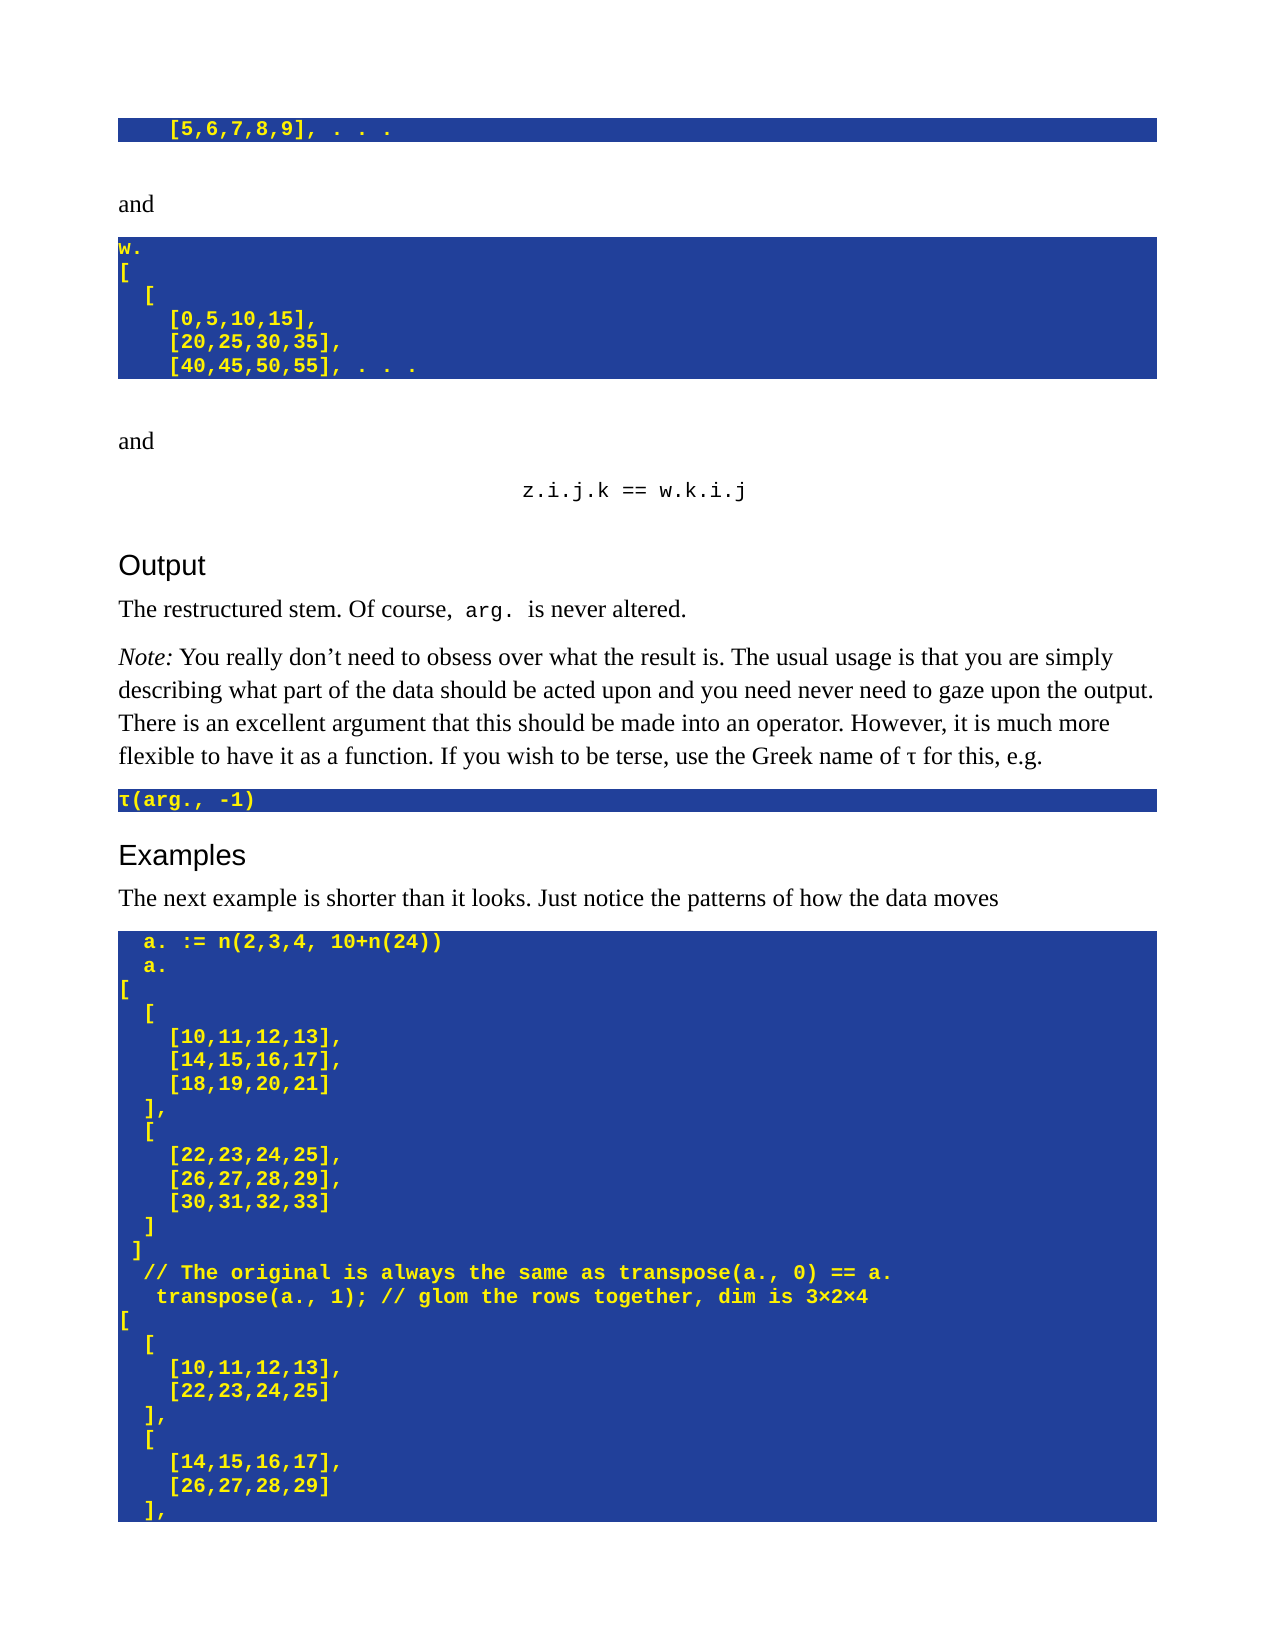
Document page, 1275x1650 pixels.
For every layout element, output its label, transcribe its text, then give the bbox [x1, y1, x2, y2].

text [30,31,32,33] [118, 1191, 1157, 1215]
text a. [118, 955, 1157, 978]
text [14,15,16,17], [118, 1451, 1157, 1475]
text w. [118, 237, 1157, 261]
text [18,19,20,21] [118, 1073, 1157, 1097]
text ], [118, 1097, 1157, 1120]
text transpose(a., 1); // glom the rows together, dim is 3×2×4 [118, 1286, 1157, 1309]
text [14,15,16,17], [118, 1049, 1157, 1073]
text [ [118, 1002, 1157, 1026]
text [40,45,50,55], . . . [118, 355, 1157, 379]
text ], [118, 1499, 1157, 1522]
text The restructured stem. Of course, arg. is never altered. [118, 594, 1157, 623]
text [ [118, 284, 1157, 308]
text [ [118, 1333, 1157, 1357]
text and [118, 189, 1157, 218]
text [26,27,28,29] [118, 1475, 1157, 1499]
text ] [118, 1215, 1157, 1238]
text [22,23,24,25] [118, 1380, 1157, 1404]
text ], [118, 1404, 1157, 1428]
text a. := n(2,3,4, 10+n(24)) [118, 931, 1157, 955]
text [26,27,28,29], [118, 1168, 1157, 1191]
subtitle Examples [118, 837, 1157, 871]
text ] [118, 1238, 1157, 1262]
text [0,5,10,15], [118, 308, 1157, 332]
text [10,11,12,13], [118, 1026, 1157, 1049]
text [ [118, 261, 1157, 284]
text [ [118, 1428, 1157, 1451]
text The next example is shorter than it looks. Just notice the patterns of how the data moves [118, 883, 1157, 912]
text // The original is always the same as transpose(a., 0) == a. [118, 1262, 1157, 1286]
text [22,23,24,25], [118, 1144, 1157, 1168]
text [20,25,30,35], [118, 332, 1157, 355]
text τ(arg., -1) [118, 789, 1157, 812]
subtitle Output [118, 548, 1157, 581]
text Note: You really don’t need to obsess over what the result is. The usual usage is that you are simply describing what part of the data should be acted upon and you need never need to gaze upon the output. There is an excellent argument that this should be made into an operator. However, it is much more flexible to have it as a function. If you wish to be terse, use the Greek name of τ for this, e.g. [118, 642, 1157, 770]
text [10,11,12,13], [118, 1357, 1157, 1380]
text z.i.j.k == w.k.i.j [118, 474, 1157, 504]
text [ [118, 1309, 1157, 1333]
text [ [118, 978, 1157, 1002]
text and [118, 426, 1157, 455]
text [5,6,7,8,9], . . . [118, 118, 1157, 142]
text [ [118, 1120, 1157, 1144]
